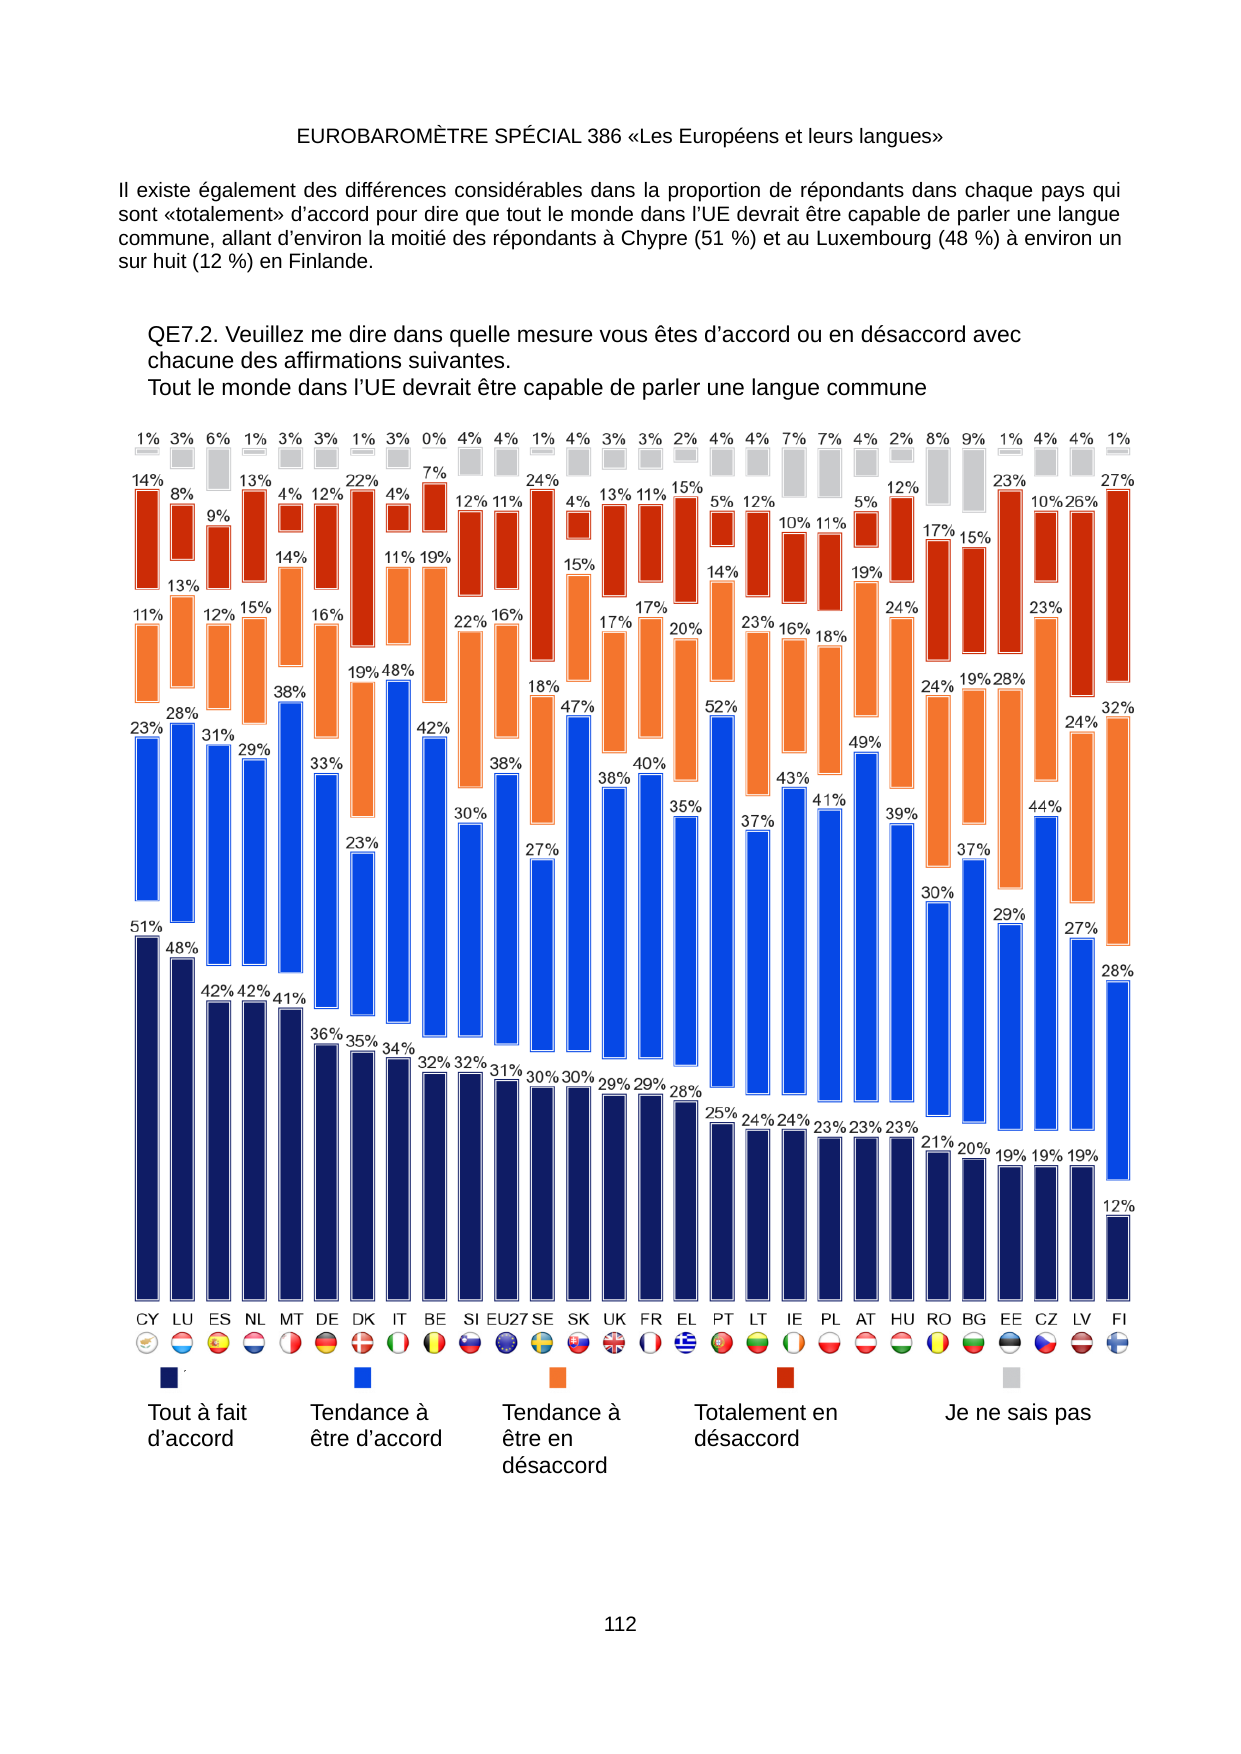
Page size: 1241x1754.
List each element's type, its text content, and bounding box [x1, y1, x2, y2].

picture [118, 424, 1137, 1394]
text Il existe également des différences considérables dans la proportion de répondants dans chaque pays qui sont «totalement» d’accord pour dire que tout le monde dans l’UE devrait être capable de parler une langue commune, allant d’environ la moitié des répondants à Chypre (51 %) et au Luxembourg (48 %) à environ un sur huit (12 %) en Finlande. [118, 177, 1122, 273]
